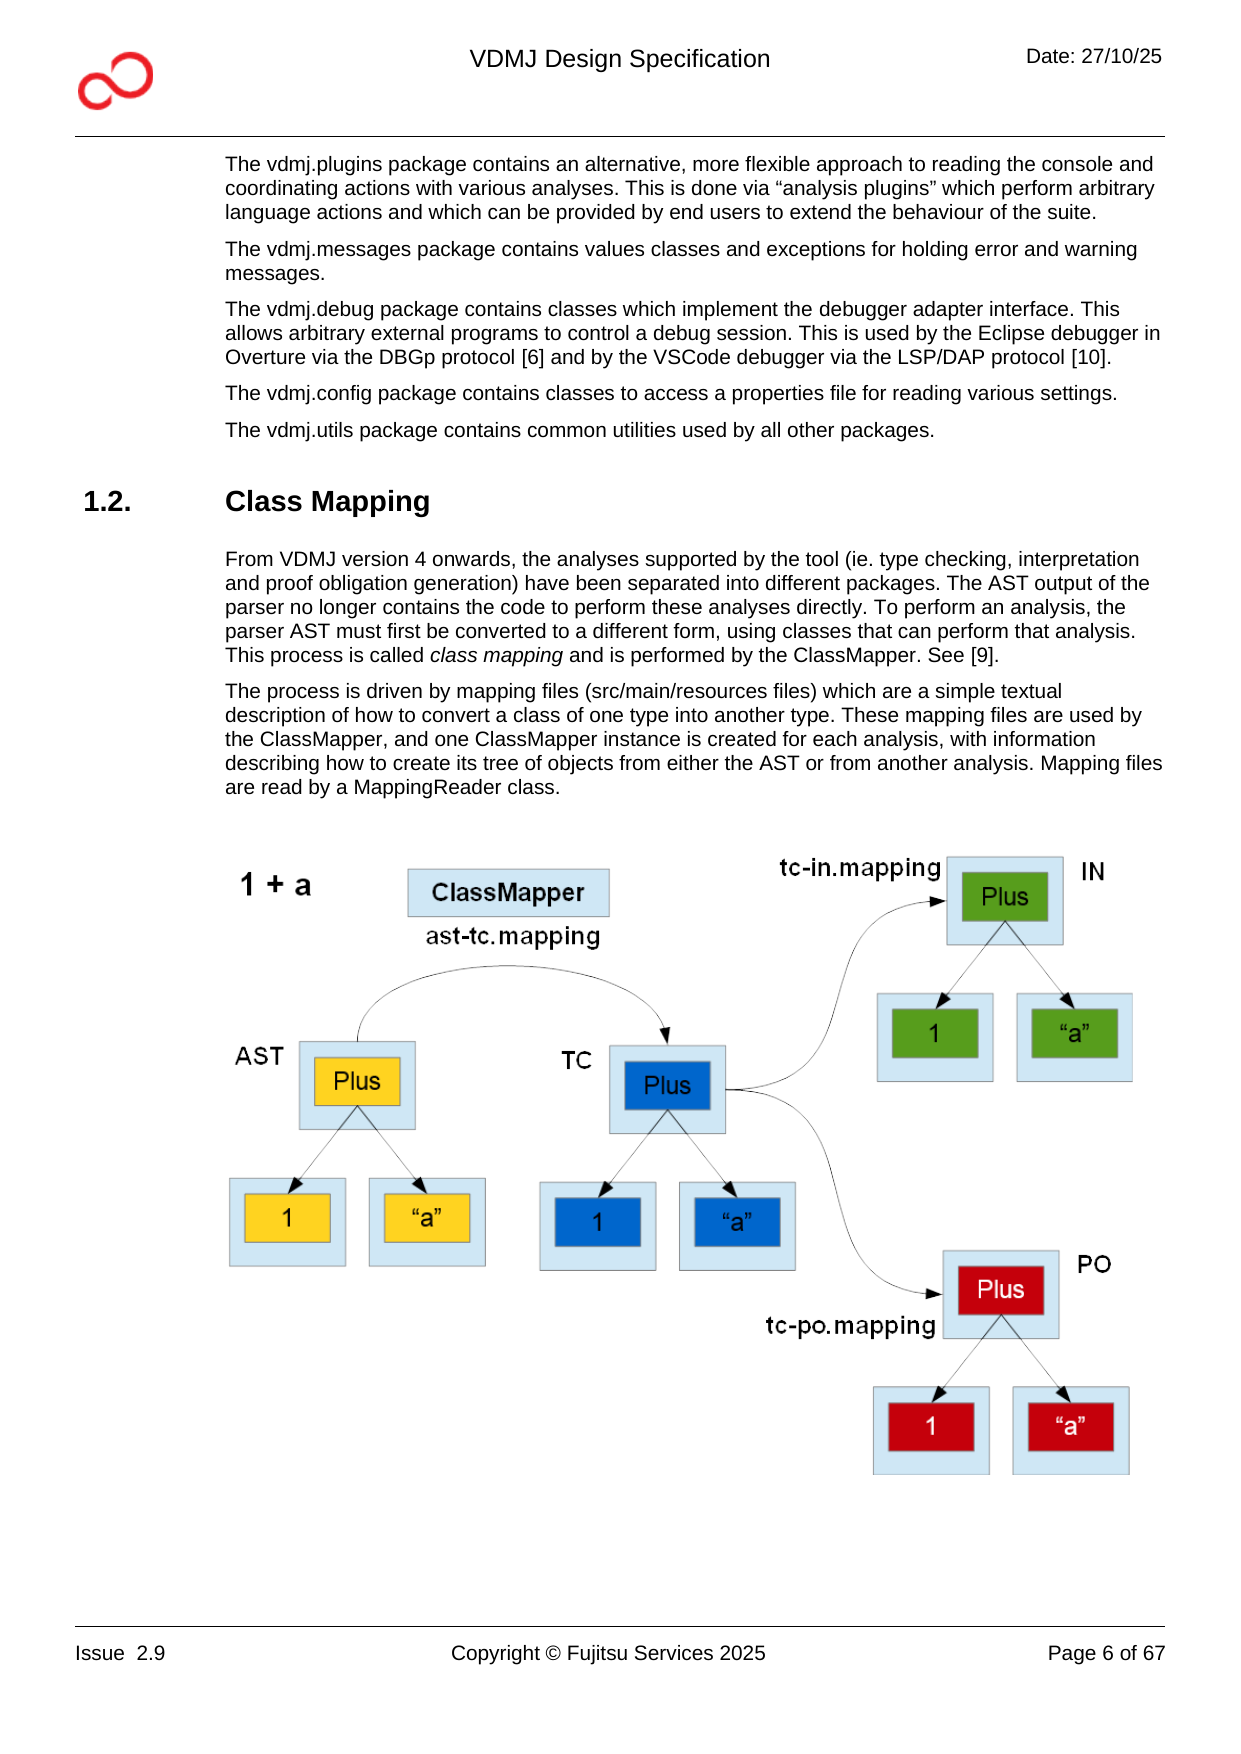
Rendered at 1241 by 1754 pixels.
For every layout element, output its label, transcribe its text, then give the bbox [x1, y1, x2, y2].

picture [78, 44, 153, 120]
text The vdmj.messages package contains values classes and exceptions for holding error and warning messages. [225, 237, 1165, 285]
text The vdmj.utils package contains common utilities used by all other packages. [225, 418, 1165, 442]
text From VDMJ version 4 onwards, the analyses supported by the tool (ie. type checking, interpretation and proof obligation generation) have been separated into different packages. The AST output of the parser no longer contains the code to perform these analyses directly. To perform an analysis, the parser AST must first be converted to a different form, using classes that can perform that analysis. This process is called class mapping and is performed by the ClassMapper. See [9]. [225, 547, 1165, 667]
text The vdmj.config package contains classes to access a properties file for reading various settings. [225, 382, 1165, 406]
text The vdmj.debug package contains classes which implement the debugger adapter interface. This allows arbitrary external programs to control a debug session. This is used by the Eclipse debugger in Overture via the DBGp protocol [6] and by the VSCode debugger via the LSP/DAP protocol [10]. [225, 297, 1165, 369]
text The process is driven by mapping files (src/main/resources files) which are a simple textual description of how to convert a class of one type into another type. These mapping files are used by the ClassMapper, and one ClassMapper instance is created for each analysis, with information describing how to create its tree of objects from either the AST or from another analysis. Mapping files are read by a MappingReader class. [225, 679, 1165, 799]
subtitle Class Mapping [75, 484, 1165, 517]
picture [225, 848, 1133, 1475]
text The vdmj.plugins package contains an alternative, more flexible approach to reading the console and coordinating actions with various analyses. This is done via “analysis plugins” which perform arbitrary language actions and which can be provided by end users to extend the behaviour of the suite. [225, 152, 1165, 224]
